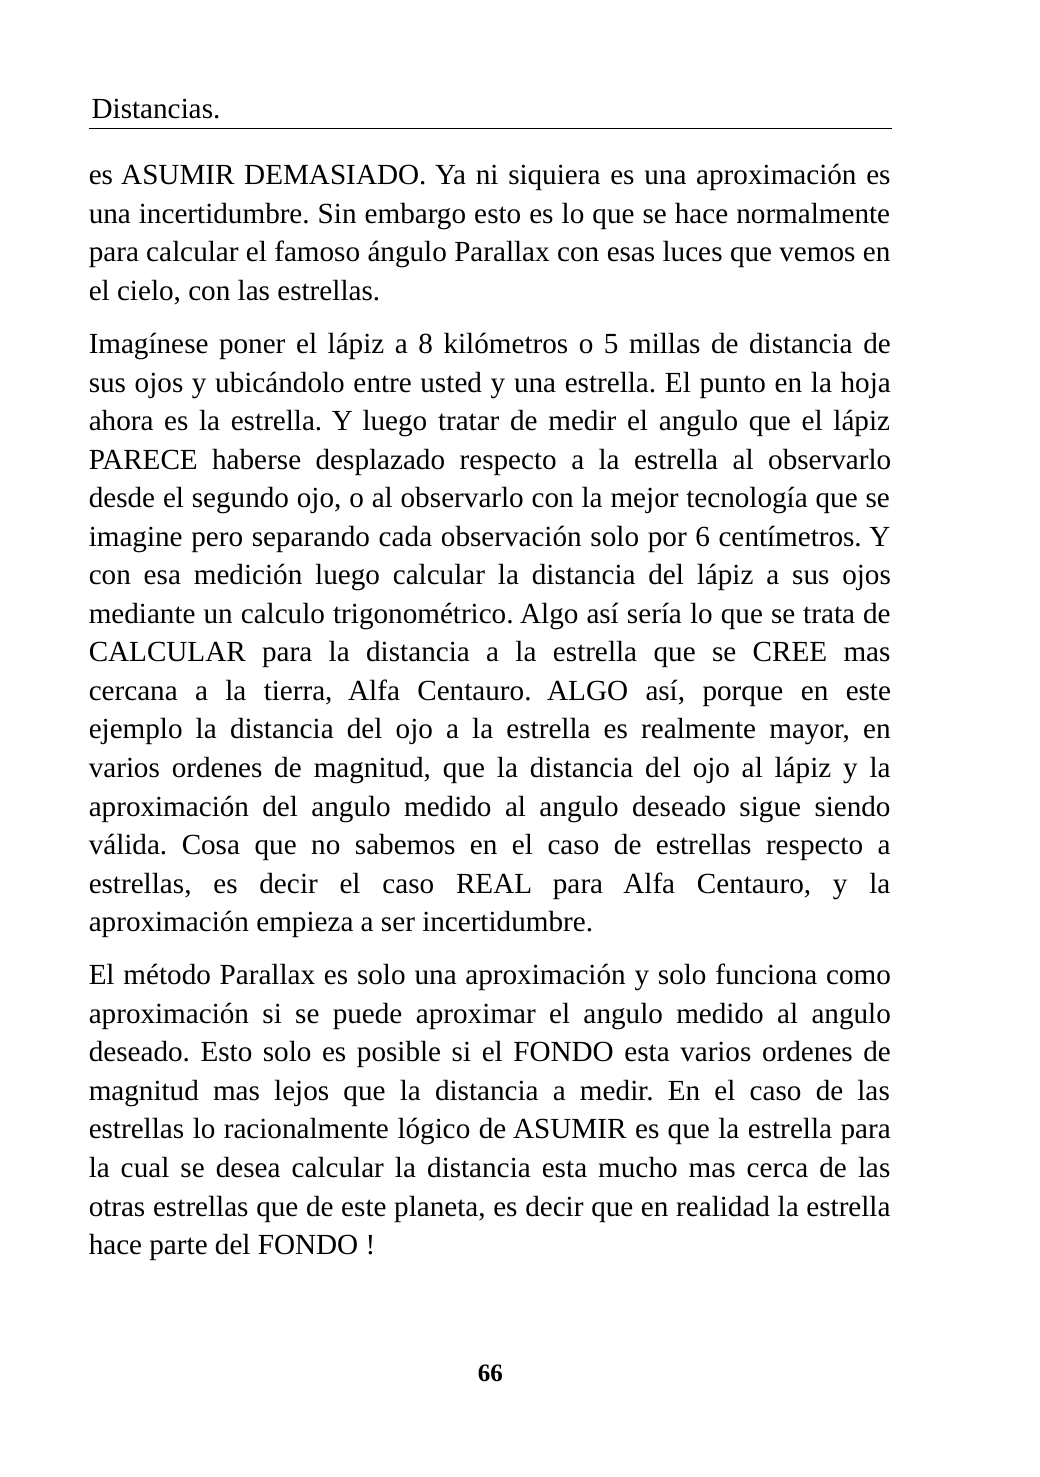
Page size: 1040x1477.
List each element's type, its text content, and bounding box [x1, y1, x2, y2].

text Imagínese poner el lápiz a 8 kilómetros o 5 millas de distancia de sus ojos y ubicándolo entre usted y una estrella. El punto en la hoja ahora es la estrella. Y luego tratar de medir el angulo que el lápiz PARECE haberse desplazado respecto a la estrella al observarlo desde el segundo ojo, o al observarlo con la mejor tecnología que se imagine pero separando cada observación solo por 6 centímetros. Y con esa medición luego calcular la distancia del lápiz a sus ojos mediante un calculo trigonométrico. Algo así sería lo que se trata de CALCULAR para la distancia a la estrella que se CREE mas cercana a la tierra, Alfa Centauro. ALGO así, porque en este ejemplo la distancia del ojo a la estrella es realmente mayor, en varios ordenes de magnitud, que la distancia del ojo al lápiz y la aproximación del angulo medido al angulo deseado sigue siendo válida. Cosa que no sabemos en el caso de estrellas respecto a estrellas, es decir el caso REAL para Alfa Centauro, y la aproximación empieza a ser incertidumbre. [88, 326, 892, 938]
text El método Parallax es solo una aproximación y solo funciona como aproximación si se puede aproximar el angulo medido al angulo deseado. Esto solo es posible si el FONDO esta varios ordenes de magnitud mas lejos que la distancia a medir. En el caso de las estrellas lo racionalmente lógico de ASUMIR es que la estrella para la cual se desea calcular la distancia esta mucho mas cerca de las otras estrellas que de este planeta, es decir que en realidad la estrella hace parte del FONDO ! [88, 957, 892, 1261]
text es ASUMIR DEMASIADO. Ya ni siquiera es una aproximación es una incertidumbre. Sin embargo esto es lo que se hace normalmente para calcular el famoso ángulo Parallax con esas luces que vemos en el cielo, con las estrellas. [88, 157, 892, 307]
